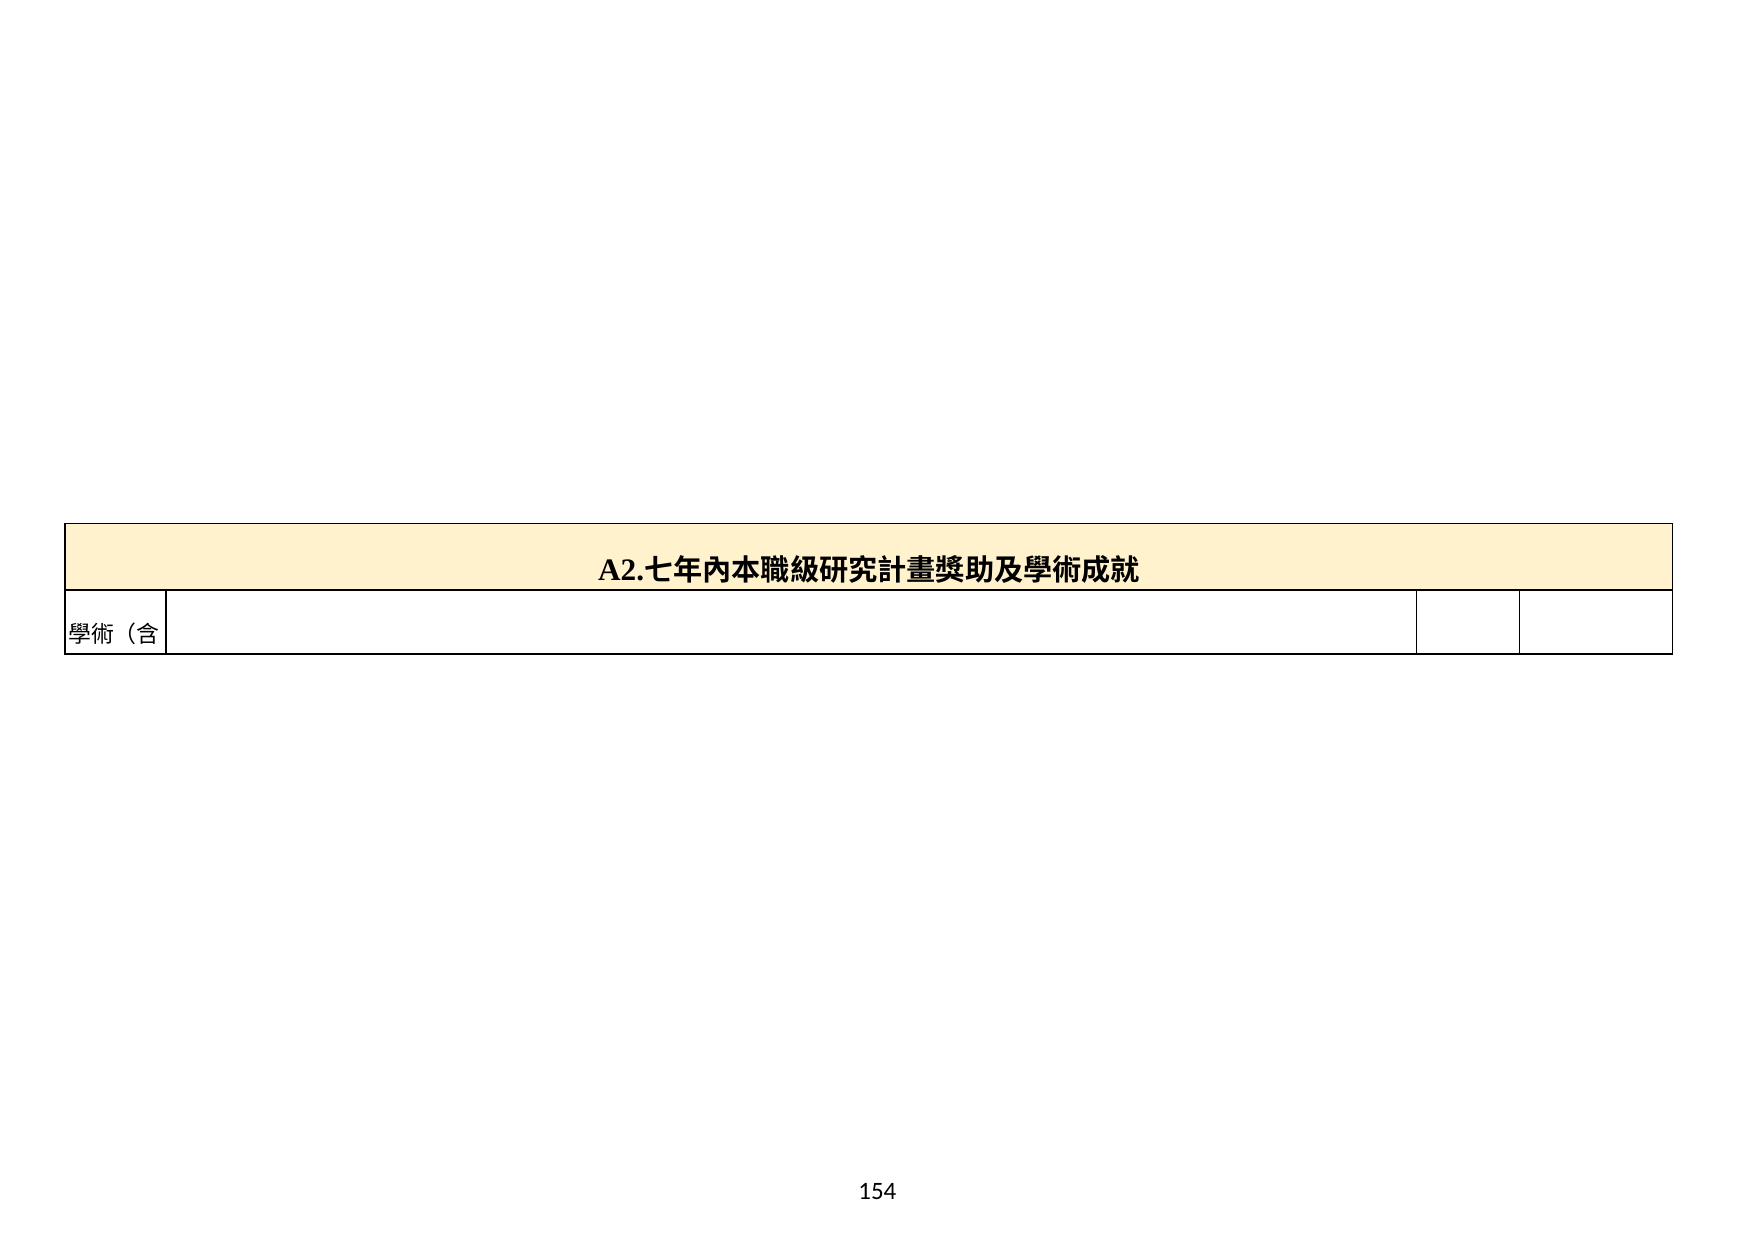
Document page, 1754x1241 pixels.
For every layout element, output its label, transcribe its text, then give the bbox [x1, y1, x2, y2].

table_cell [167, 591, 1416, 653]
table_cell [1520, 591, 1672, 653]
table_cell 學術（含 [66, 591, 165, 653]
table_cell [1417, 591, 1519, 653]
table_header A2.七年內本職級研究計畫獎助及學術成就 [66, 524, 1672, 589]
